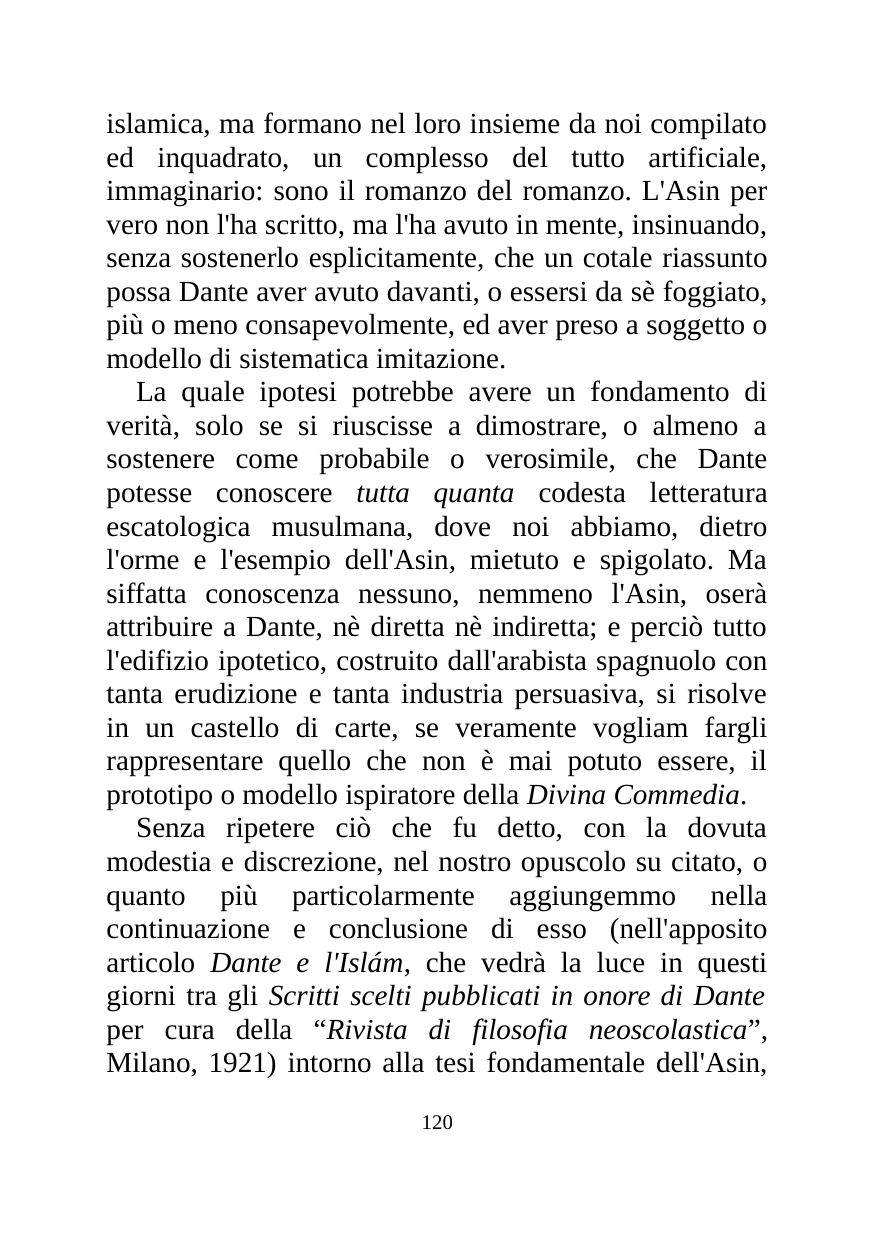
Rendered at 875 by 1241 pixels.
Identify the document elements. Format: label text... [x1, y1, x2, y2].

text La quale ipotesi potrebbe avere un fondamento di verità, solo se si riuscisse a dimostrare, o almeno a sostenere come probabile o verosimile, che Dante potesse conoscere tutta quanta codesta letteratura escatologica musulmana, dove noi abbiamo, dietro l'orme e l'esempio dell'Asin, mietuto e spigolato. Ma siffatta conoscenza nessuno, nemmeno l'Asin, oserà attribuire a Dante, nè diretta nè indiretta; e perciò tutto l'edifizio ipotetico, costruito dall'arabista spagnuolo con tanta erudizione e tanta industria persuasiva, si risolve in un castello di carte, se veramente vogliam fargli rappresentare quello che non è mai potuto essere, il prototipo o modello ispiratore della Divina Commedia. [106, 374, 768, 811]
text islamica, ma formano nel loro insieme da noi compilato ed inquadrato, un complesso del tutto artificiale, immaginario: sono il romanzo del romanzo. L'Asin per vero non l'ha scritto, ma l'ha avuto in mente, insinuando, senza sostenerlo esplicitamente, che un cotale riassunto possa Dante aver avuto davanti, o essersi da sè foggiato, più o meno consapevolmente, ed aver preso a soggetto o modello di sistematica imitazione. [106, 106, 768, 374]
text Senza ripetere ciò che fu detto, con la dovuta modestia e discrezione, nel nostro opuscolo su citato, o quanto più particolarmente aggiungemmo nella continuazione e conclusione di esso (nell'apposito articolo Dante e l'Islám, che vedrà la luce in questi giorni tra gli Scritti scelti pubblicati in onore di Dante per cura della “Rivista di filosofia neoscolastica”, Milano, 1921) intorno alla tesi fondamentale dell'Asin, [106, 811, 768, 1079]
